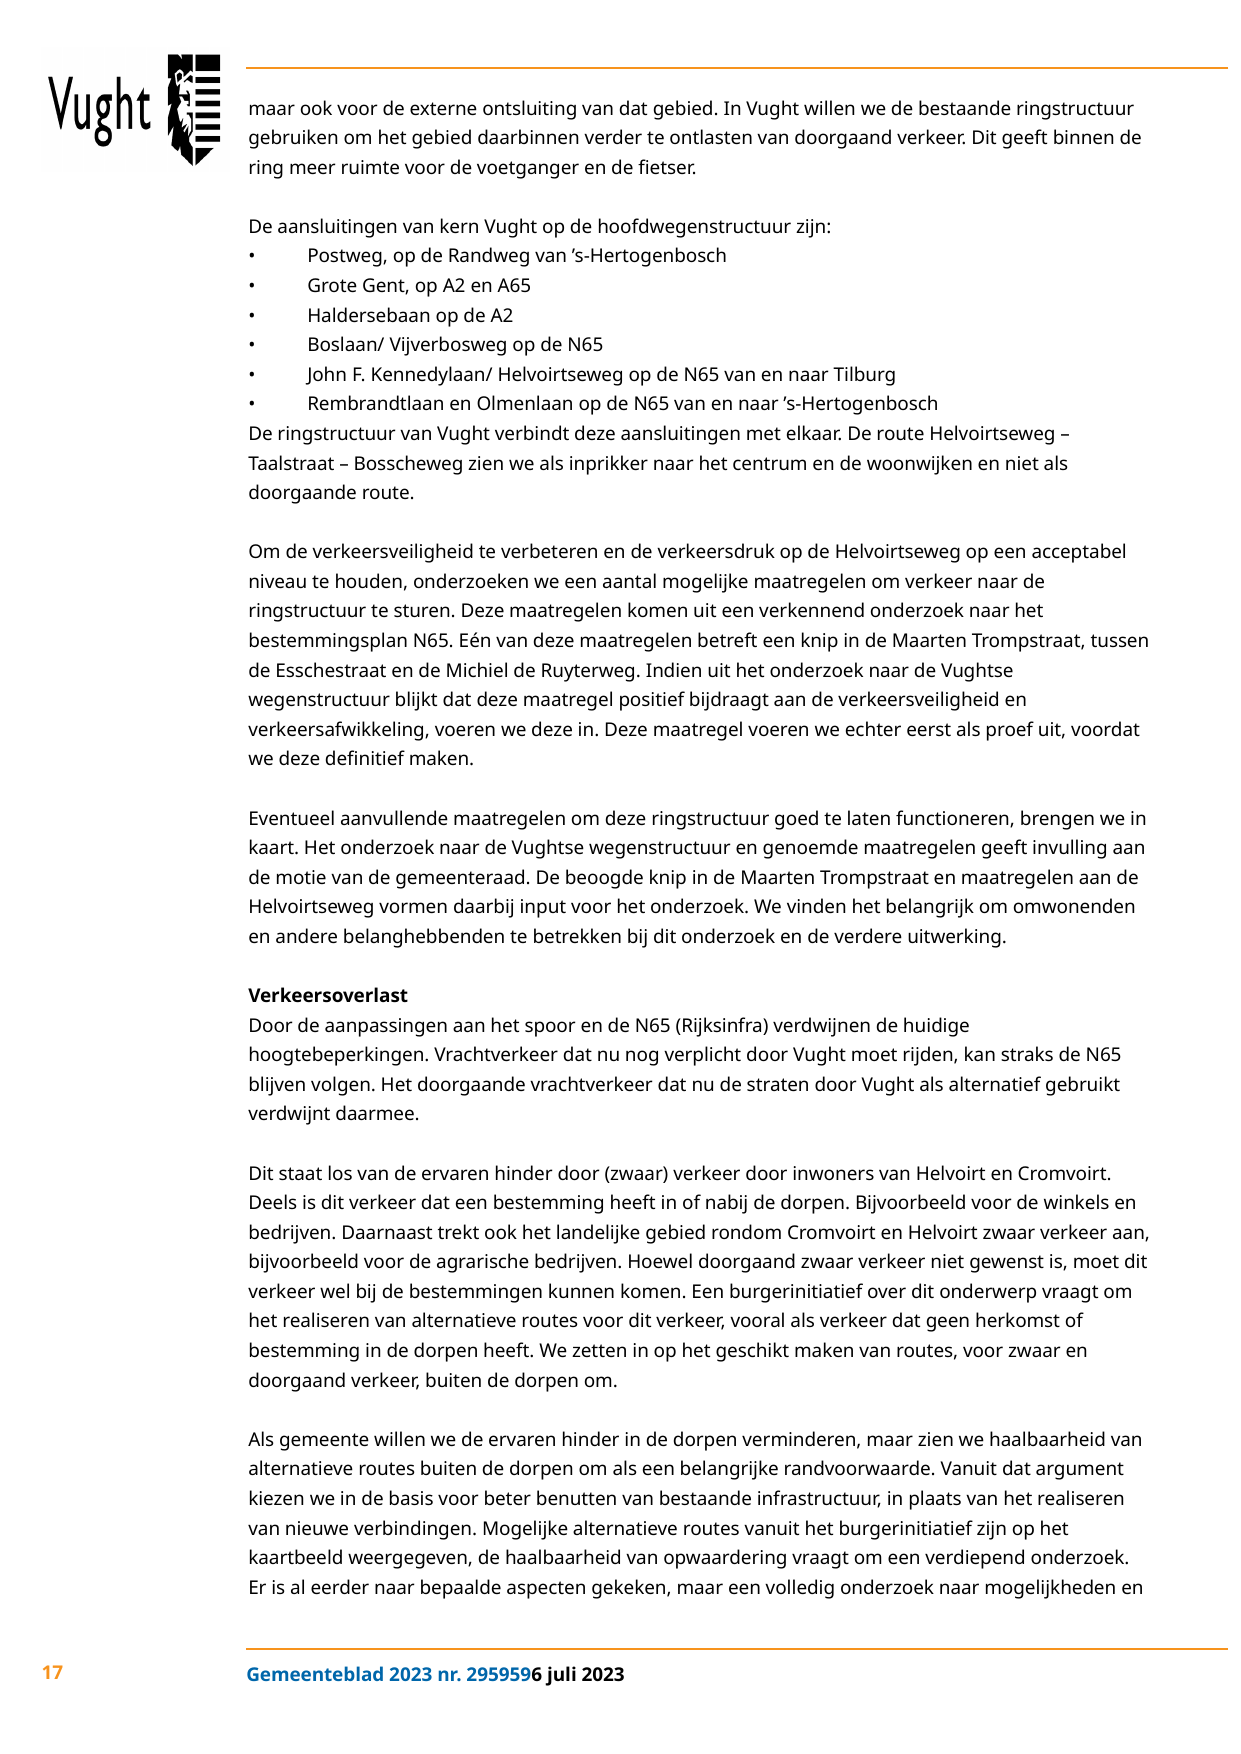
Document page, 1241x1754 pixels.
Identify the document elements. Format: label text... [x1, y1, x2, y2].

text Dit staat los van de ervaren hinder door (zwaar) verkeer door inwoners van Helvoirt en Cromvoirt. Deels is dit verkeer dat een bestemming heeft in of nabij de dorpen. Bijvoorbeeld voor de winkels en bedrijven. Daarnaast trekt ook het landelijke gebied rondom Cromvoirt en Helvoirt zwaar verkeer aan, bijvoorbeeld voor de agrarische bedrijven. Hoewel doorgaand zwaar verkeer niet gewenst is, moet dit verkeer wel bij de bestemmingen kunnen komen. Een burgerinitiatief over dit onderwerp vraagt om het realiseren van alternatieve routes voor dit verkeer, vooral als verkeer dat geen herkomst of bestemming in de dorpen heeft. We zetten in op het geschikt maken van routes, voor zwaar en doorgaand verkeer, buiten de dorpen om. [248, 1160, 1152, 1393]
picture [41, 47, 231, 172]
list Boslaan/ Vijverbosweg op de N65 [248, 331, 1152, 357]
text De aansluitingen van kern Vught op de hoofdwegenstructuur zijn: [248, 213, 1152, 239]
list Postweg, op de Randweg van ’s-Hertogenbosch [248, 243, 1152, 268]
text maar ook voor de externe ontsluiting van dat gebied. In Vught willen we de bestaande ringstructuur gebruiken om het gebied daarbinnen verder te ontlasten van doorgaand verkeer. Dit geeft binnen de ring meer ruimte voor de voetganger en de fietser. [248, 95, 1152, 180]
text Eventueel aanvullende maatregelen om deze ringstructuur goed te laten functioneren, brengen we in kaart. Het onderzoek naar de Vughtse wegenstructuur en genoemde maatregelen geeft invulling aan de motie van de gemeenteraad. De beoogde knip in de Maarten Trompstraat en maatregelen aan de Helvoirtseweg vormen daarbij input voor het onderzoek. We vinden het belangrijk om omwonenden en andere belanghebbenden te betrekken bij dit onderzoek en de verdere uitwerking. [248, 805, 1152, 949]
list Rembrandtlaan en Olmenlaan op de N65 van en naar ’s-Hertogenbosch [248, 391, 1152, 416]
text De ringstructuur van Vught verbindt deze aansluitingen met elkaar. De route Helvoirtseweg – Taalstraat – Bosscheweg zien we als inprikker naar het centrum en de woonwijken en niet als doorgaande route. [248, 420, 1152, 505]
text Door de aanpassingen aan het spoor en de N65 (Rijksinfra) verdwijnen de huidige hoogtebeperkingen. Vrachtverkeer dat nu nog verplicht door Vught moet rijden, kan straks de N65 blijven volgen. Het doorgaande vrachtverkeer dat nu de straten door Vught als alternatief gebruikt verdwijnt daarmee. [248, 1012, 1152, 1126]
list Grote Gent, op A2 en A65 [248, 272, 1152, 298]
text Om de verkeersveiligheid te verbeteren en de verkeersdruk op de Helvoirtseweg op een acceptabel niveau te houden, onderzoeken we een aantal mogelijke maatregelen om verkeer naar de ringstructuur te sturen. Deze maatregelen komen uit een verkennend onderzoek naar het bestemmingsplan N65. Eén van deze maatregelen betreft een knip in de Maarten Trompstraat, tussen de Esschestraat en de Michiel de Ruyterweg. Indien uit het onderzoek naar de Vughtse wegenstructuur blijkt dat deze maatregel positief bijdraagt aan de verkeersveiligheid en verkeersafwikkeling, voeren we deze in. Deze maatregel voeren we echter eerst als proef uit, voordat we deze definitief maken. [248, 538, 1152, 771]
list Haldersebaan op de A2 [248, 302, 1152, 328]
text Als gemeente willen we de ervaren hinder in de dorpen verminderen, maar zien we haalbaarheid van alternatieve routes buiten de dorpen om als een belangrijke randvoorwaarde. Vanuit dat argument kiezen we in de basis voor beter benutten van bestaande infrastructuur, in plaats van het realiseren van nieuwe verbindingen. Mogelijke alternatieve routes vanuit het burgerinitiatief zijn op het kaartbeeld weergegeven, de haalbaarheid van opwaardering vraagt om een verdiepend onderzoek. Er is al eerder naar bepaalde aspecten gekeken, maar een volledig onderzoek naar mogelijkheden en [248, 1426, 1152, 1600]
text Verkeersoverlast [248, 982, 1152, 1008]
list John F. Kennedylaan/ Helvoirtseweg op de N65 van en naar Tilburg [248, 361, 1152, 387]
